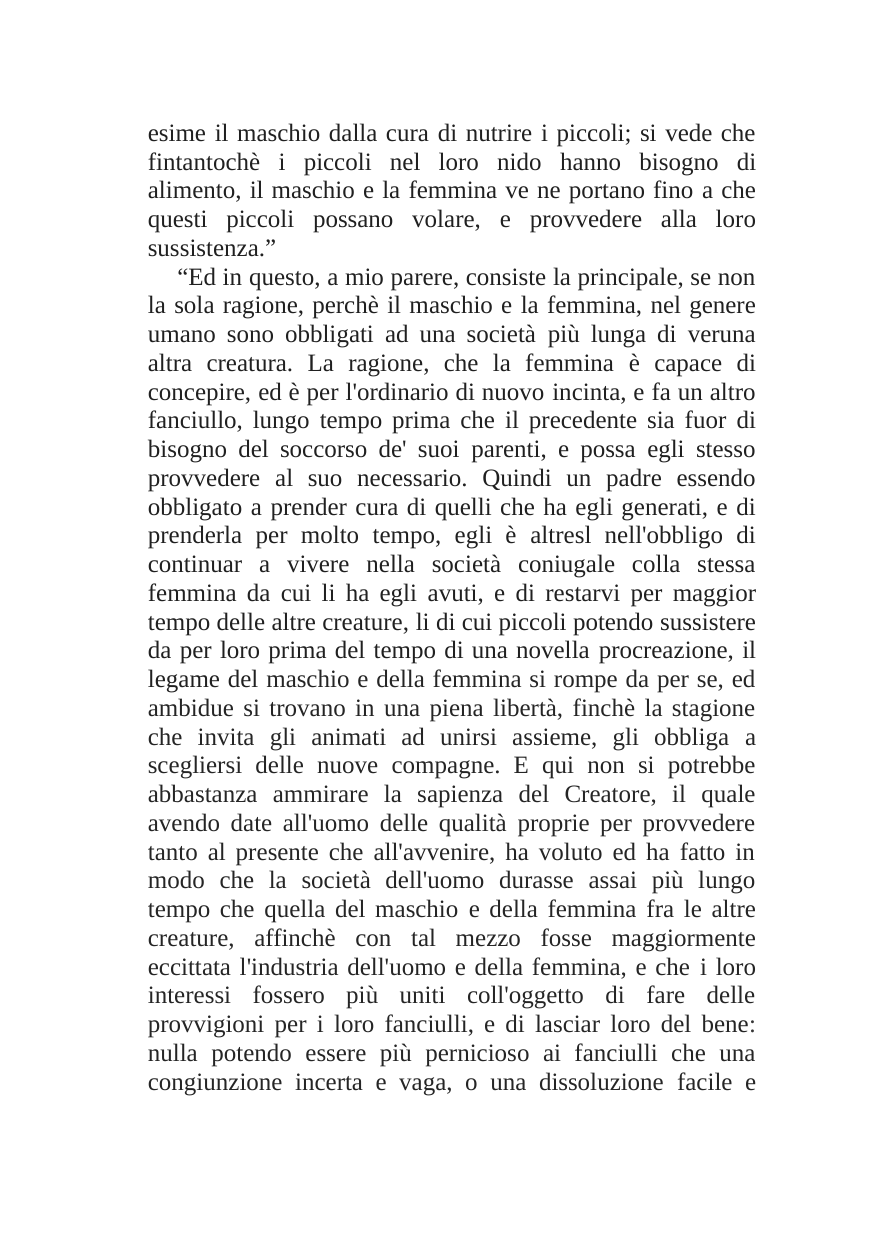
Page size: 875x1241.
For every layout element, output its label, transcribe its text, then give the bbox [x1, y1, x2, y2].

text esime il maschio dalla cura di nutrire i piccoli; si vede che fintantochè i piccoli nel loro nido hanno bisogno di alimento, il maschio e la femmina ve ne portano fino a che questi piccoli possano volare, e provvedere alla loro sussistenza.” [148, 118, 756, 262]
text “Ed in questo, a mio parere, consiste la principale, se non la sola ragione, perchè il maschio e la femmina, nel genere umano sono obbligati ad una società più lunga di veruna altra creatura. La ragione, che la femmina è capace di concepire, ed è per l'ordinario di nuovo incinta, e fa un altro fanciullo, lungo tempo prima che il precedente sia fuor di bisogno del soccorso de' suoi parenti, e possa egli stesso provvedere al suo necessario. Quindi un padre essendo obbligato a prender cura di quelli che ha egli generati, e di prenderla per molto tempo, egli è altresl nell'obbligo di continuar a vivere nella società coniugale colla stessa femmina da cui li ha egli avuti, e di restarvi per maggior tempo delle altre creature, li di cui piccoli potendo sussistere da per loro prima del tempo di una novella procreazione, il legame del maschio e della femmina si rompe da per se, ed ambidue si trovano in una piena libertà, finchè la stagione che invita gli animati ad unirsi assieme, gli obbliga a scegliersi delle nuove compagne. E qui non si potrebbe abbastanza ammirare la sapienza del Creatore, il quale avendo date all'uomo delle qualità proprie per provvedere tanto al presente che all'avvenire, ha voluto ed ha fatto in modo che la società dell'uomo durasse assai più lungo tempo che quella del maschio e della femmina fra le altre creature, affinchè con tal mezzo fosse maggiormente eccittata l'industria dell'uomo e della femmina, e che i loro interessi fossero più uniti coll'oggetto di fare delle provvigioni per i loro fanciulli, e di lasciar loro del bene: nulla potendo essere più pernicioso ai fanciulli che una congiunzione incerta e vaga, o una dissoluzione facile e [148, 262, 756, 1096]
